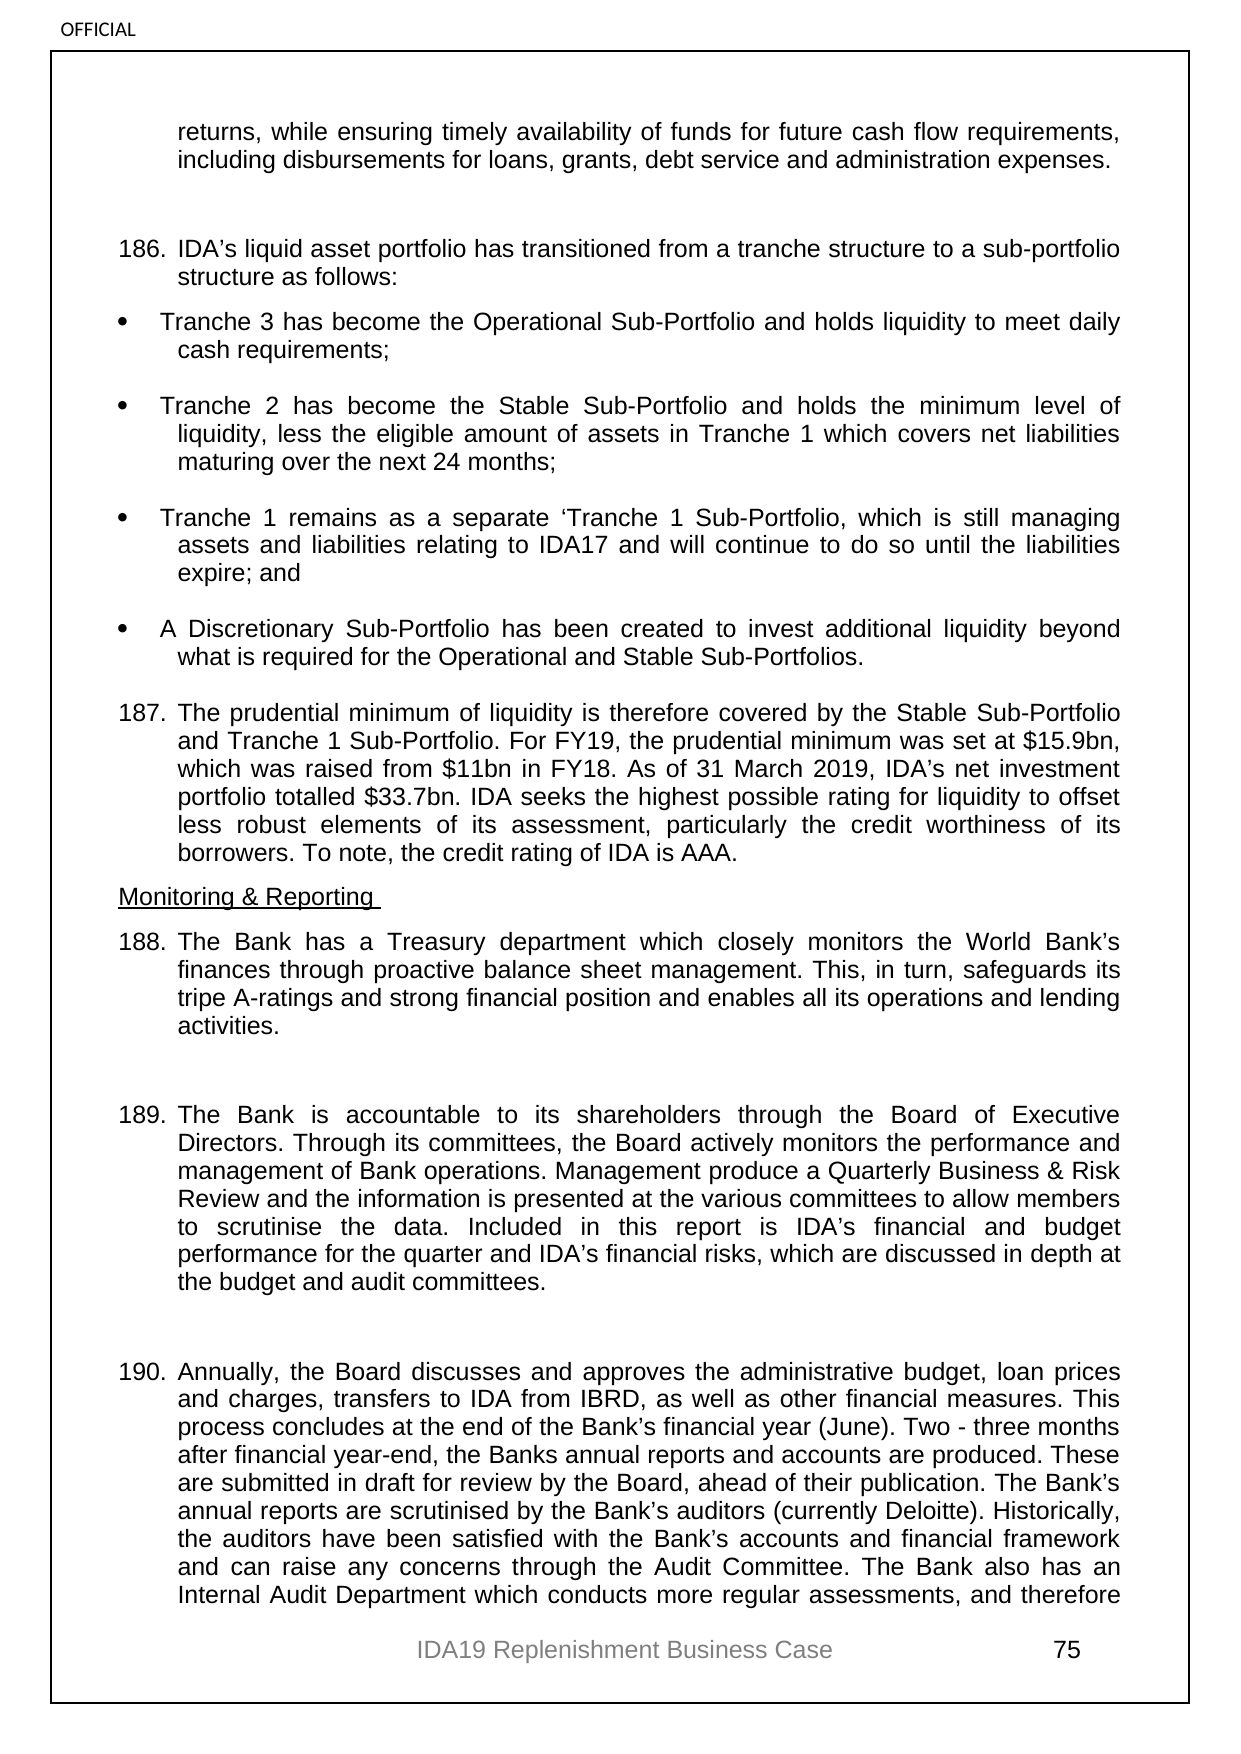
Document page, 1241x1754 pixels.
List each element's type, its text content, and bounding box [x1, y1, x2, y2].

list Tranche 2 has become the Stable Sub-Portfolio and holds the minimum level of liquidity, less the eligible amount of assets in Tranche 1 which covers net liabilities maturing over the next 24 months; [118, 392, 1122, 475]
list Tranche 3 has become the Operational Sub-Portfolio and holds liquidity to meet daily cash requirements; [118, 308, 1122, 364]
list Tranche 1 remains as a separate ‘Tranche 1 Sub-Portfolio, which is still managing assets and liabilities relating to IDA17 and will continue to do so until the liabilities expire; and [118, 503, 1122, 587]
list A Discretionary Sub-Portfolio has been created to invest additional liquidity beyond what is required for the Operational and Stable Sub-Portfolios. [118, 615, 1122, 671]
list The prudential minimum of liquidity is therefore covered by the Stable Sub-Portfolio and Tranche 1 Sub-Portfolio. For FY19, the prudential minimum was set at $15.9bn, which was raised from $11bn in FY18. As of 31 March 2019, IDA’s net investment portfolio totalled $33.7bn. IDA seeks the highest possible rating for liquidity to offset less robust elements of its assessment, particularly the credit worthiness of its borrowers. To note, the credit rating of IDA is AAA. [118, 699, 1122, 866]
text Monitoring & Reporting [118, 883, 1122, 911]
list returns, while ensuring timely availability of funds for future cash flow requirements, including disbursements for loans, grants, debt service and administration expenses. [118, 118, 1122, 174]
list The Bank has a Treasury department which closely monitors the World Bank’s finances through proactive balance sheet management. This, in turn, safeguards its tripe A-ratings and strong financial position and enables all its operations and lending activities. [118, 928, 1122, 1039]
list IDA’s liquid asset portfolio has transitioned from a tranche structure to a sub-portfolio structure as follows: [118, 235, 1122, 291]
list Annually, the Board discusses and approves the administrative budget, loan prices and charges, transfers to IDA from IBRD, as well as other financial measures. This process concludes at the end of the Bank’s financial year (June). Two - three months after financial year-end, the Banks annual reports and accounts are produced. These are submitted in draft for review by the Board, ahead of their publication. The Bank’s annual reports are scrutinised by the Bank’s auditors (currently Deloitte). Historically, the auditors have been satisfied with the Bank’s accounts and financial framework and can raise any concerns through the Audit Committee. The Bank also has an Internal Audit Department which conducts more regular assessments, and therefore [118, 1357, 1122, 1608]
list The Bank is accountable to its shareholders through the Board of Executive Directors. Through its committees, the Board actively monitors the performance and management of Bank operations. Management produce a Quarterly Business & Risk Review and the information is presented at the various committees to allow members to scrutinise the data. Included in this report is IDA’s financial and budget performance for the quarter and IDA’s financial risks, which are discussed in depth at the budget and audit committees. [118, 1101, 1122, 1296]
